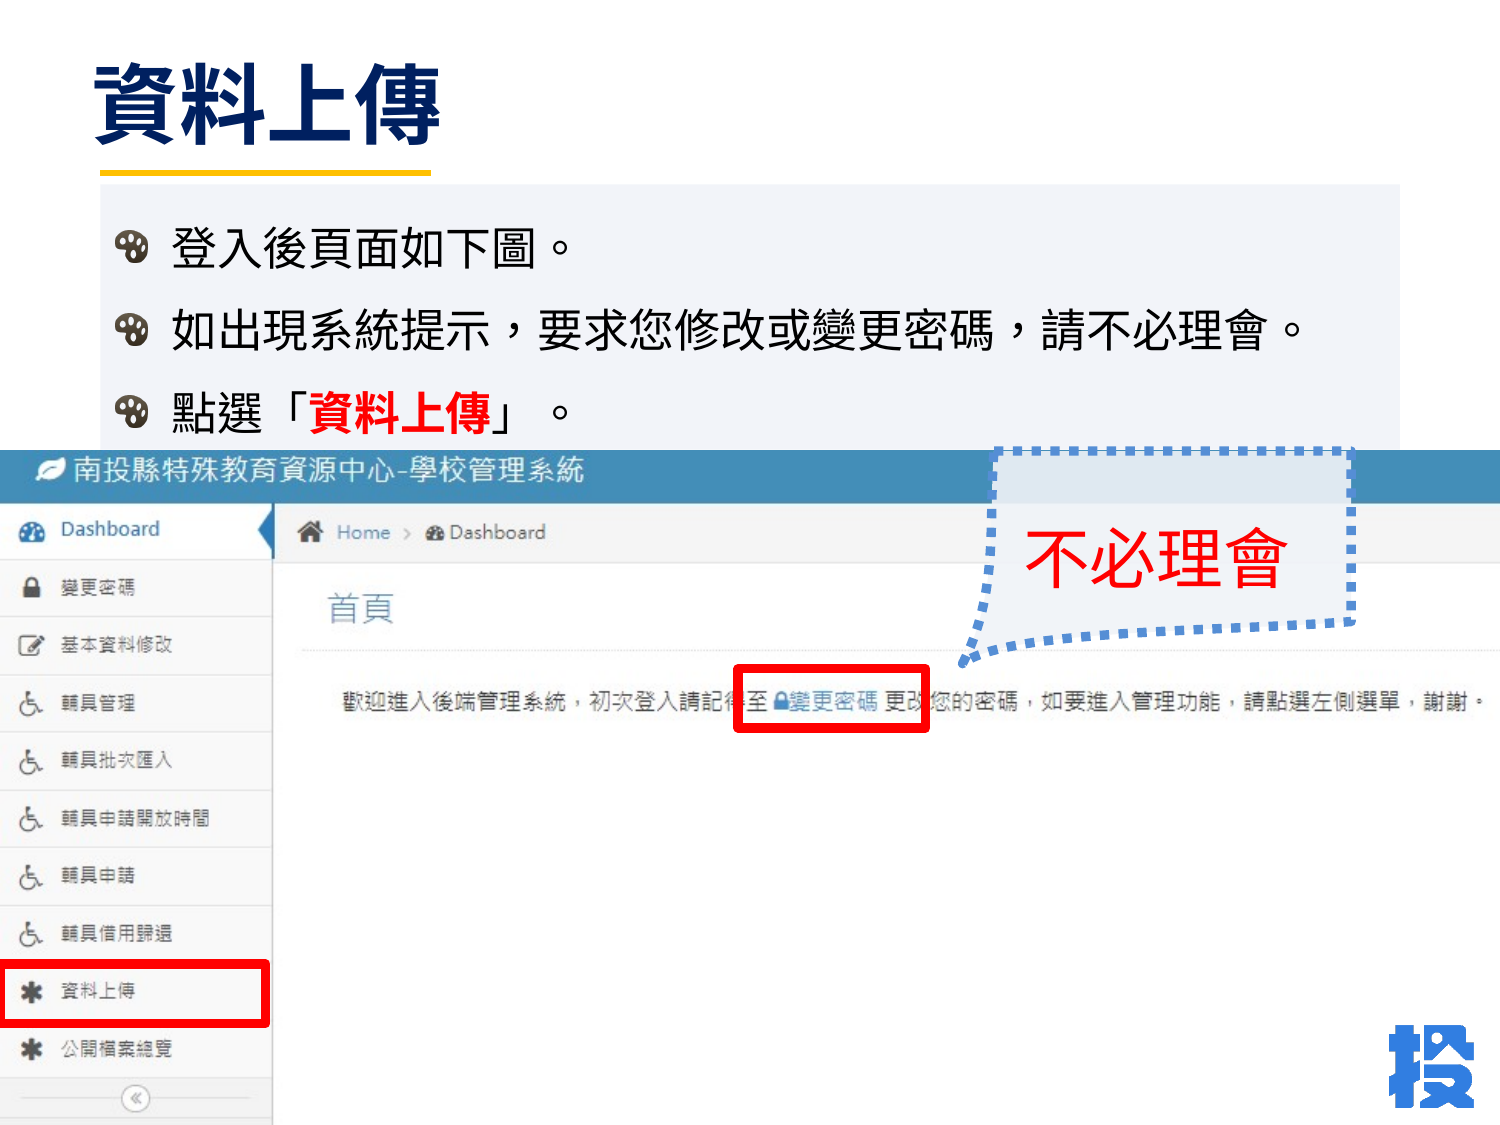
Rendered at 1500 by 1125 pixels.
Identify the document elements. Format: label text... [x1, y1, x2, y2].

text_box 不必理會 [962, 451, 1352, 664]
picture [0, 451, 1500, 1125]
text_box 資料上傳 [76, 42, 461, 164]
picture [5, 969, 261, 1019]
text_box 登入後頁面如下圖。 如出現系統提示，要求您修改或變更密碼，請不必理會。 點選「資料上傳」。 [100, 184, 1400, 450]
